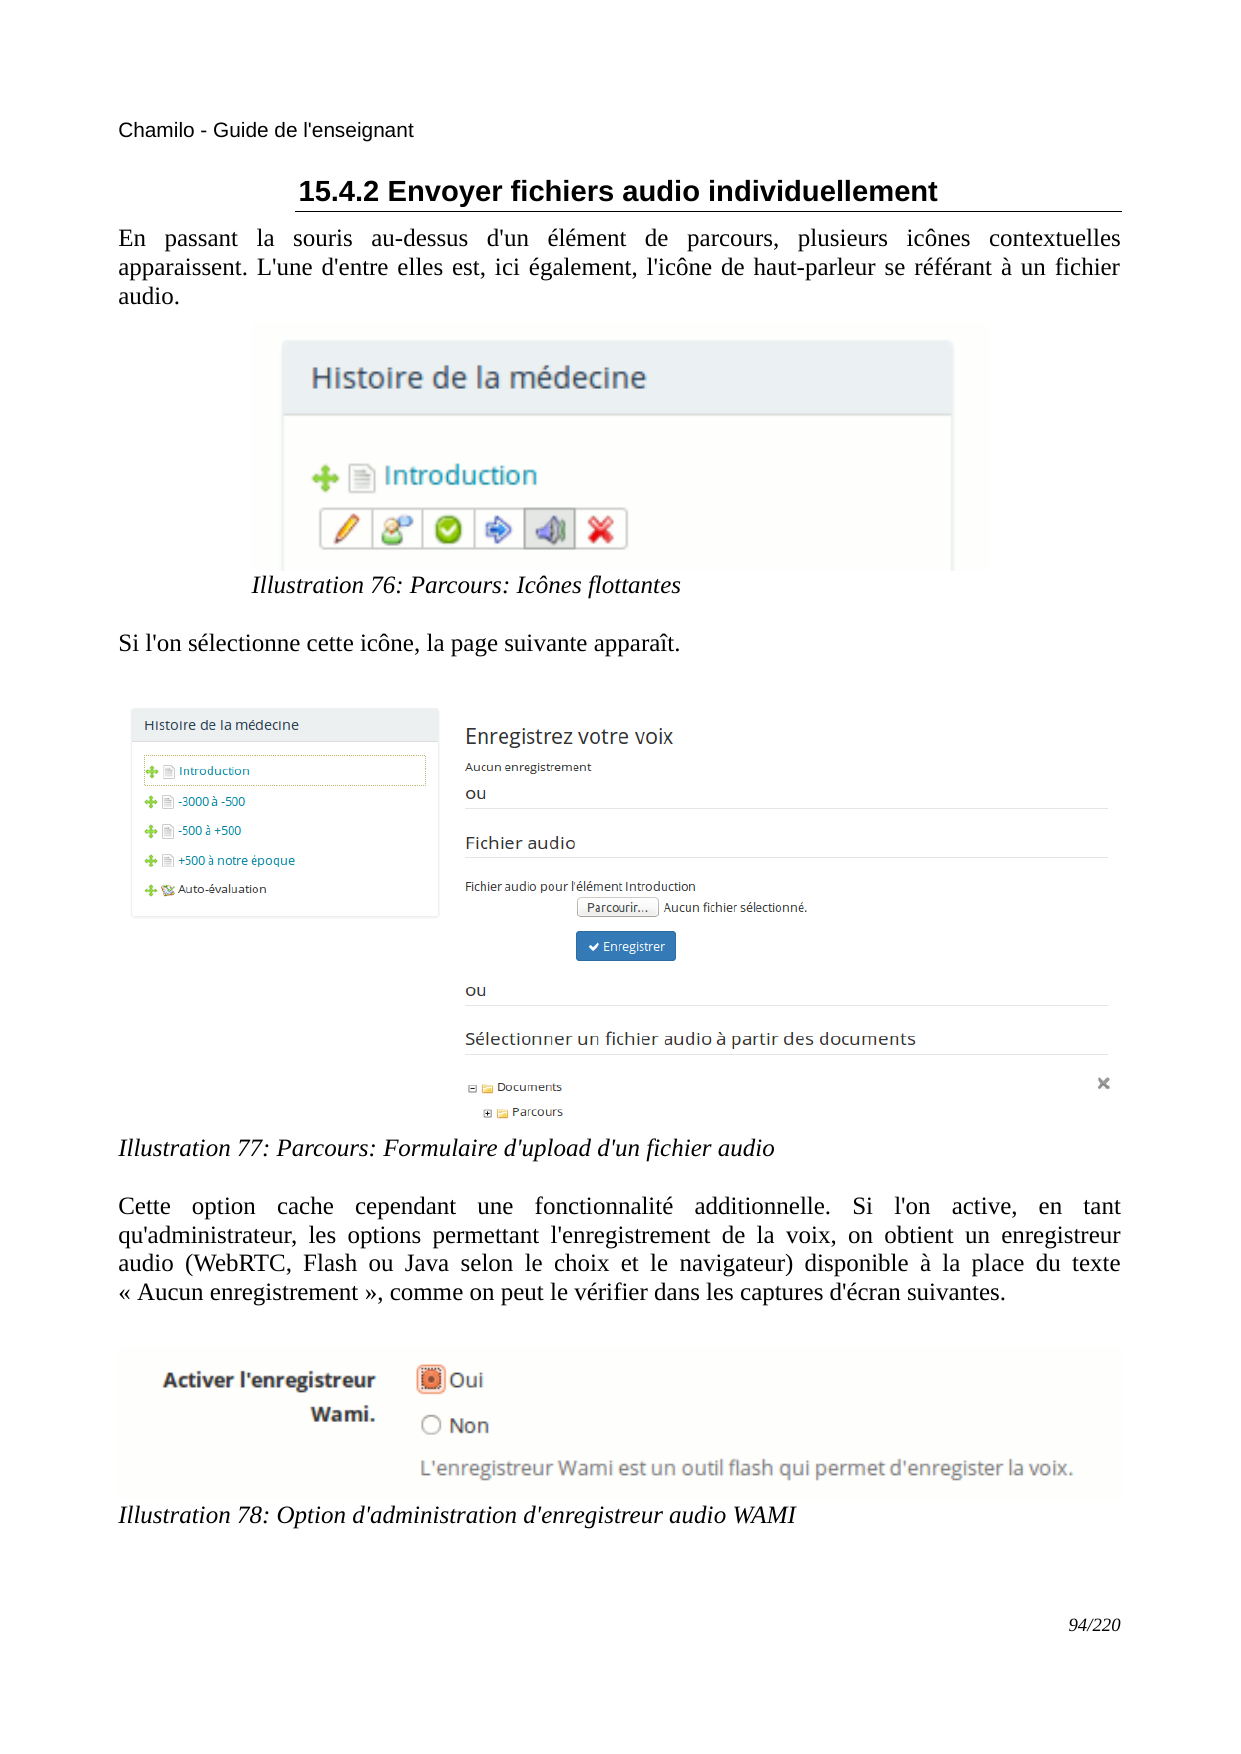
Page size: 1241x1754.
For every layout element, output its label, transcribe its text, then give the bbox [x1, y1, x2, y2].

text Si l'on sélectionne cette icône, la page suivante apparaît. [118, 628, 1122, 656]
picture [118, 1347, 1122, 1500]
text Illustration 77: Parcours: Formulaire d'upload d'un fichier audio [118, 1134, 1122, 1162]
text En passant la souris au-dessus d'un élément de parcours, plusieurs icônes contextuelles apparaissent. L'une d'entre elles est, ici également, l'icône de haut-parleur se référant à un fichier audio. [118, 223, 1122, 310]
picture [251, 322, 989, 571]
text Illustration 76: Parcours: Icônes flottantes [251, 571, 989, 599]
text Illustration 78: Option d'administration d'enregistreur audio WAMI [118, 1500, 1122, 1528]
text Cette option cache cependant une fonctionnalité additionnelle. Si l'on active, en tant qu'administrateur, les options permettant l'enregistrement de la voix, on obtient un enregistreur audio (WebRTC, Flash ou Java selon le choix et le navigateur) disponible à la place du texte « Aucun enregistrement », comme on peut le vérifier dans les captures d'écran suivantes. [118, 1191, 1122, 1306]
subtitle Envoyer fichiers audio individuellement [295, 172, 1122, 211]
picture [118, 697, 1122, 1134]
